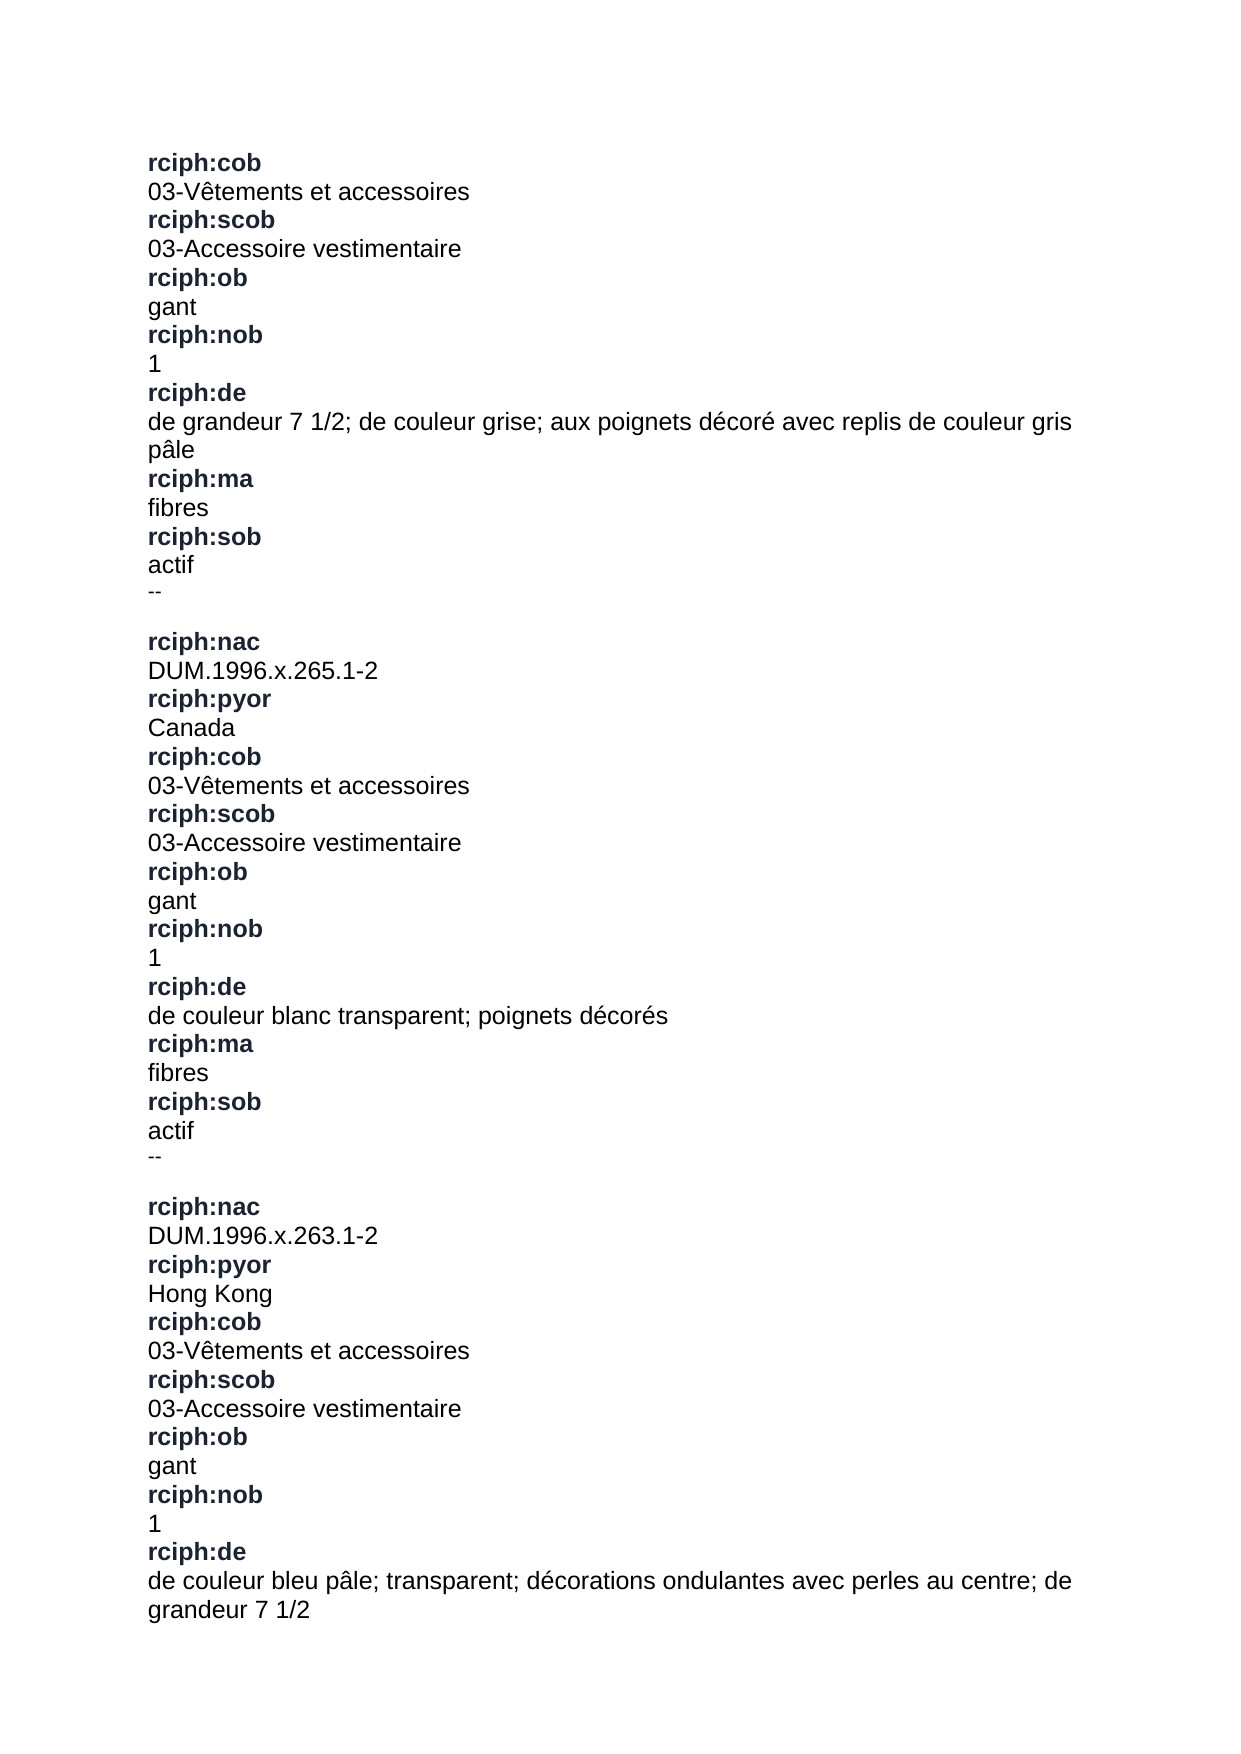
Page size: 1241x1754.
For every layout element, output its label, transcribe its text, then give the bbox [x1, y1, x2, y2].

text rciph:ob [148, 857, 1092, 886]
text Canada [148, 713, 1092, 742]
text rciph:ma [148, 464, 1092, 493]
text rciph:ma [148, 1029, 1092, 1058]
text rciph:sob [148, 1087, 1092, 1116]
text 03-Vêtements et accessoires [148, 176, 1092, 205]
text rciph:nac [148, 1192, 1092, 1221]
text de couleur blanc transparent; poignets décorés [148, 1001, 1092, 1029]
text rciph:de [148, 378, 1092, 406]
text gant [148, 1451, 1092, 1480]
text rciph:pyor [148, 684, 1092, 713]
text actif [148, 550, 1092, 579]
text DUM.1996.x.265.1-2 [148, 656, 1092, 684]
text 03-Accessoire vestimentaire [148, 1393, 1092, 1422]
text 1 [148, 349, 1092, 378]
text rciph:cob [148, 148, 1092, 176]
text rciph:nob [148, 320, 1092, 349]
text rciph:ob [148, 1422, 1092, 1451]
text fibres [148, 1058, 1092, 1087]
text 03-Vêtements et accessoires [148, 771, 1092, 799]
text 03-Accessoire vestimentaire [148, 828, 1092, 857]
text rciph:pyor [148, 1250, 1092, 1278]
text rciph:de [148, 1537, 1092, 1566]
text rciph:ob [148, 263, 1092, 291]
text 1 [148, 943, 1092, 972]
text DUM.1996.x.263.1-2 [148, 1221, 1092, 1250]
text fibres [148, 493, 1092, 521]
text gant [148, 886, 1092, 914]
text rciph:scob [148, 799, 1092, 828]
text de couleur bleu pâle; transparent; décorations ondulantes avec perles au centre; de grandeur 7 1/2 [148, 1566, 1092, 1623]
text de grandeur 7 1/2; de couleur grise; aux poignets décoré avec replis de couleur gris pâle [148, 406, 1092, 464]
text rciph:nac [148, 627, 1092, 656]
text rciph:cob [148, 1307, 1092, 1336]
text rciph:cob [148, 742, 1092, 771]
text rciph:nob [148, 1480, 1092, 1508]
text rciph:de [148, 972, 1092, 1001]
text rciph:nob [148, 914, 1092, 943]
text gant [148, 291, 1092, 320]
text -- [148, 579, 1092, 603]
text 1 [148, 1508, 1092, 1537]
text rciph:scob [148, 1365, 1092, 1393]
text -- [148, 1144, 1092, 1168]
text actif [148, 1116, 1092, 1144]
text rciph:sob [148, 521, 1092, 550]
text 03-Accessoire vestimentaire [148, 234, 1092, 263]
text rciph:scob [148, 205, 1092, 234]
text Hong Kong [148, 1278, 1092, 1307]
text 03-Vêtements et accessoires [148, 1336, 1092, 1365]
